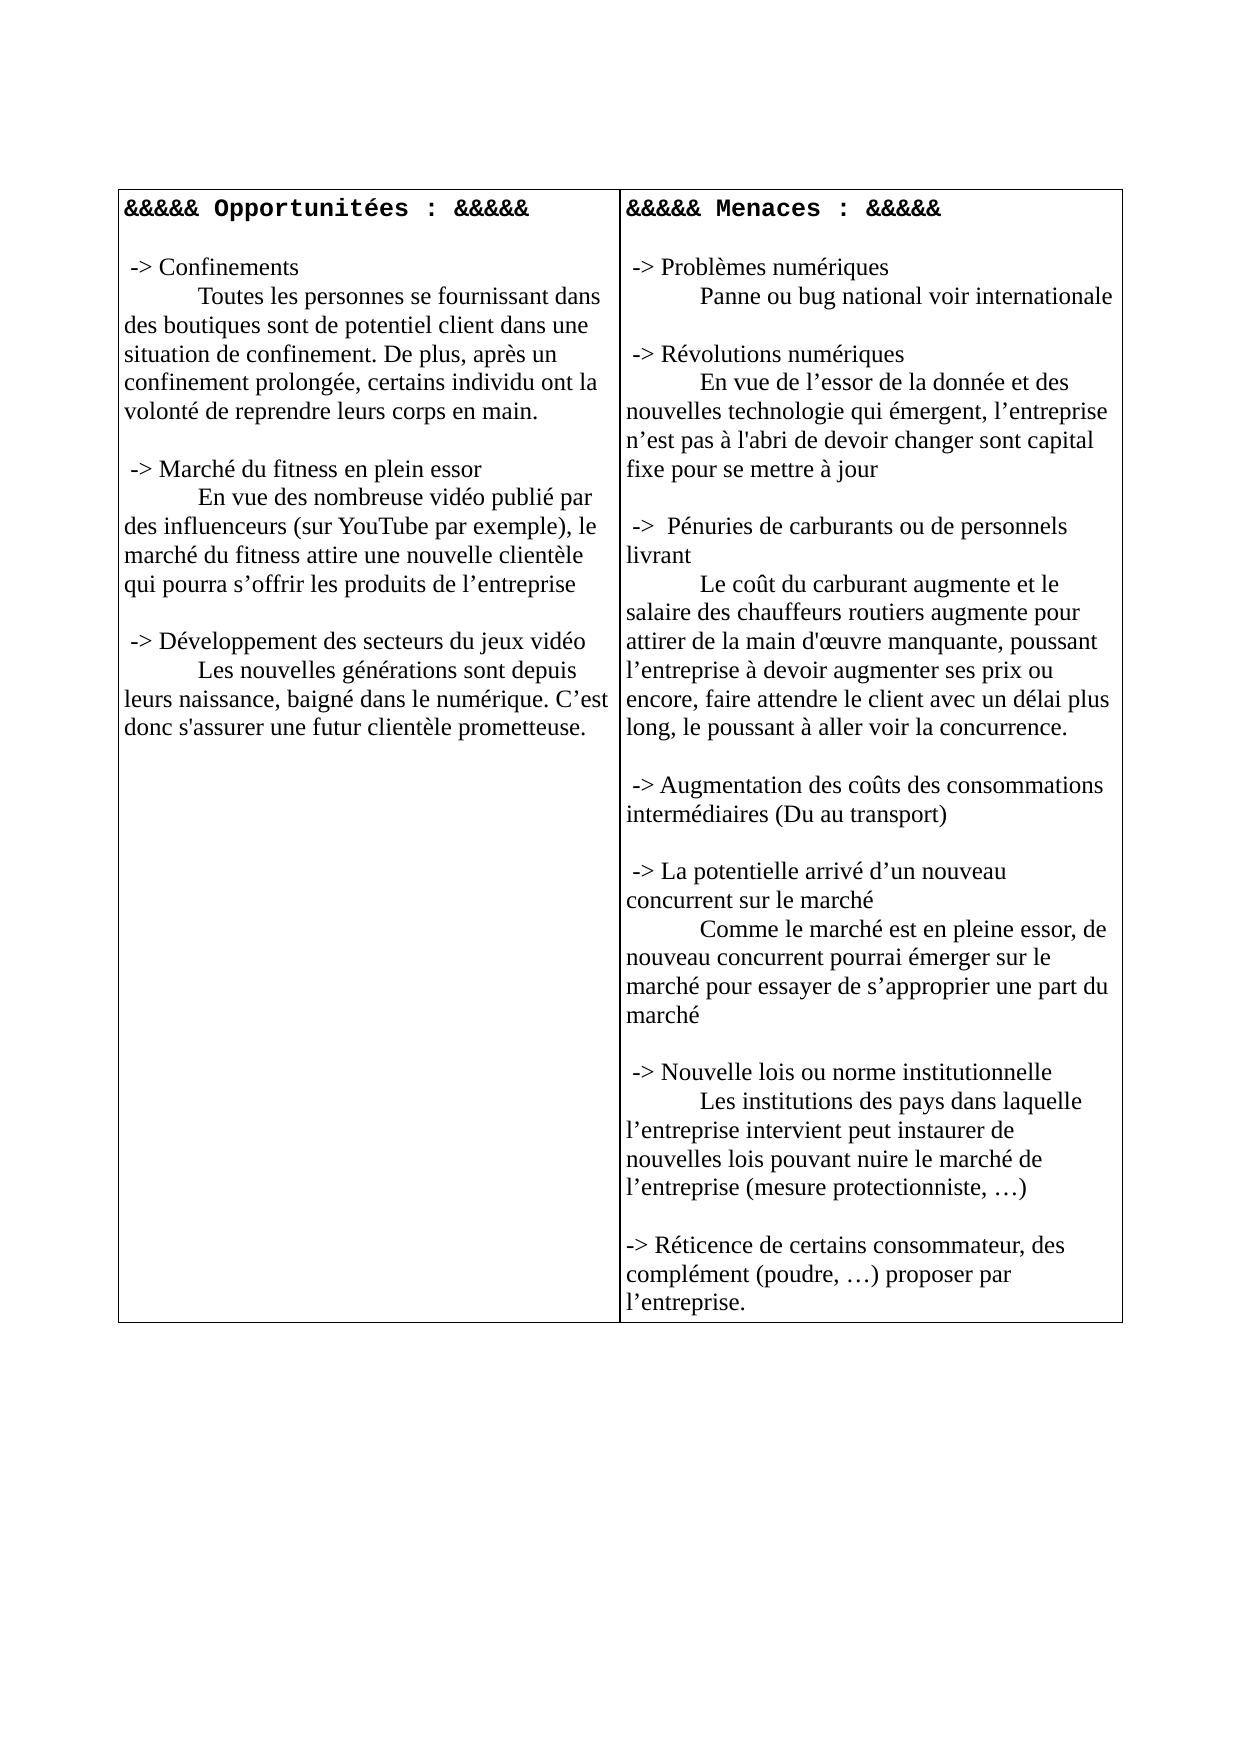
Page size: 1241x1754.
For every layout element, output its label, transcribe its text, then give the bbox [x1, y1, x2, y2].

table_header &&&&& Opportunitées : &&&&& -> Confinements Toutes les personnes se fournissant dans des boutiques sont de potentiel client dans une situation de confinement. De plus, après un confinement prolongée, certains individu ont la volonté de reprendre leurs corps en main. -> Marché du fitness en plein essor En vue des nombreuse vidéo publié par des influenceurs (sur YouTube par exemple), le marché du fitness attire une nouvelle clientèle qui pourra s’offrir les produits de l’entreprise -> Développement des secteurs du jeux vidéo Les nouvelles générations sont depuis leurs naissance, baigné dans le numérique. C’est donc s'assurer une futur clientèle prometteuse. [119, 190, 619, 1322]
table_header &&&&& Menaces : &&&&& -> Problèmes numériques Panne ou bug national voir internationale -> Révolutions numériques En vue de l’essor de la donnée et des nouvelles technologie qui émergent, l’entreprise n’est pas à l'abri de devoir changer sont capital fixe pour se mettre à jour -> Pénuries de carburants ou de personnels livrant Le coût du carburant augmente et le salaire des chauffeurs routiers augmente pour attirer de la main d'œuvre manquante, poussant l’entreprise à devoir augmenter ses prix ou encore, faire attendre le client avec un délai plus long, le poussant à aller voir la concurrence. -> Augmentation des coûts des consommations intermédiaires (Du au transport) -> La potentielle arrivé d’un nouveau concurrent sur le marché Comme le marché est en pleine essor, de nouveau concurrent pourrai émerger sur le marché pour essayer de s’approprier une part du marché -> Nouvelle lois ou norme institutionnelle Les institutions des pays dans laquelle l’entreprise intervient peut instaurer de nouvelles lois pouvant nuire le marché de l’entreprise (mesure protectionniste, …) -> Réticence de certains consommateur, des complément (poudre, …) proposer par l’entreprise. [621, 190, 1122, 1322]
